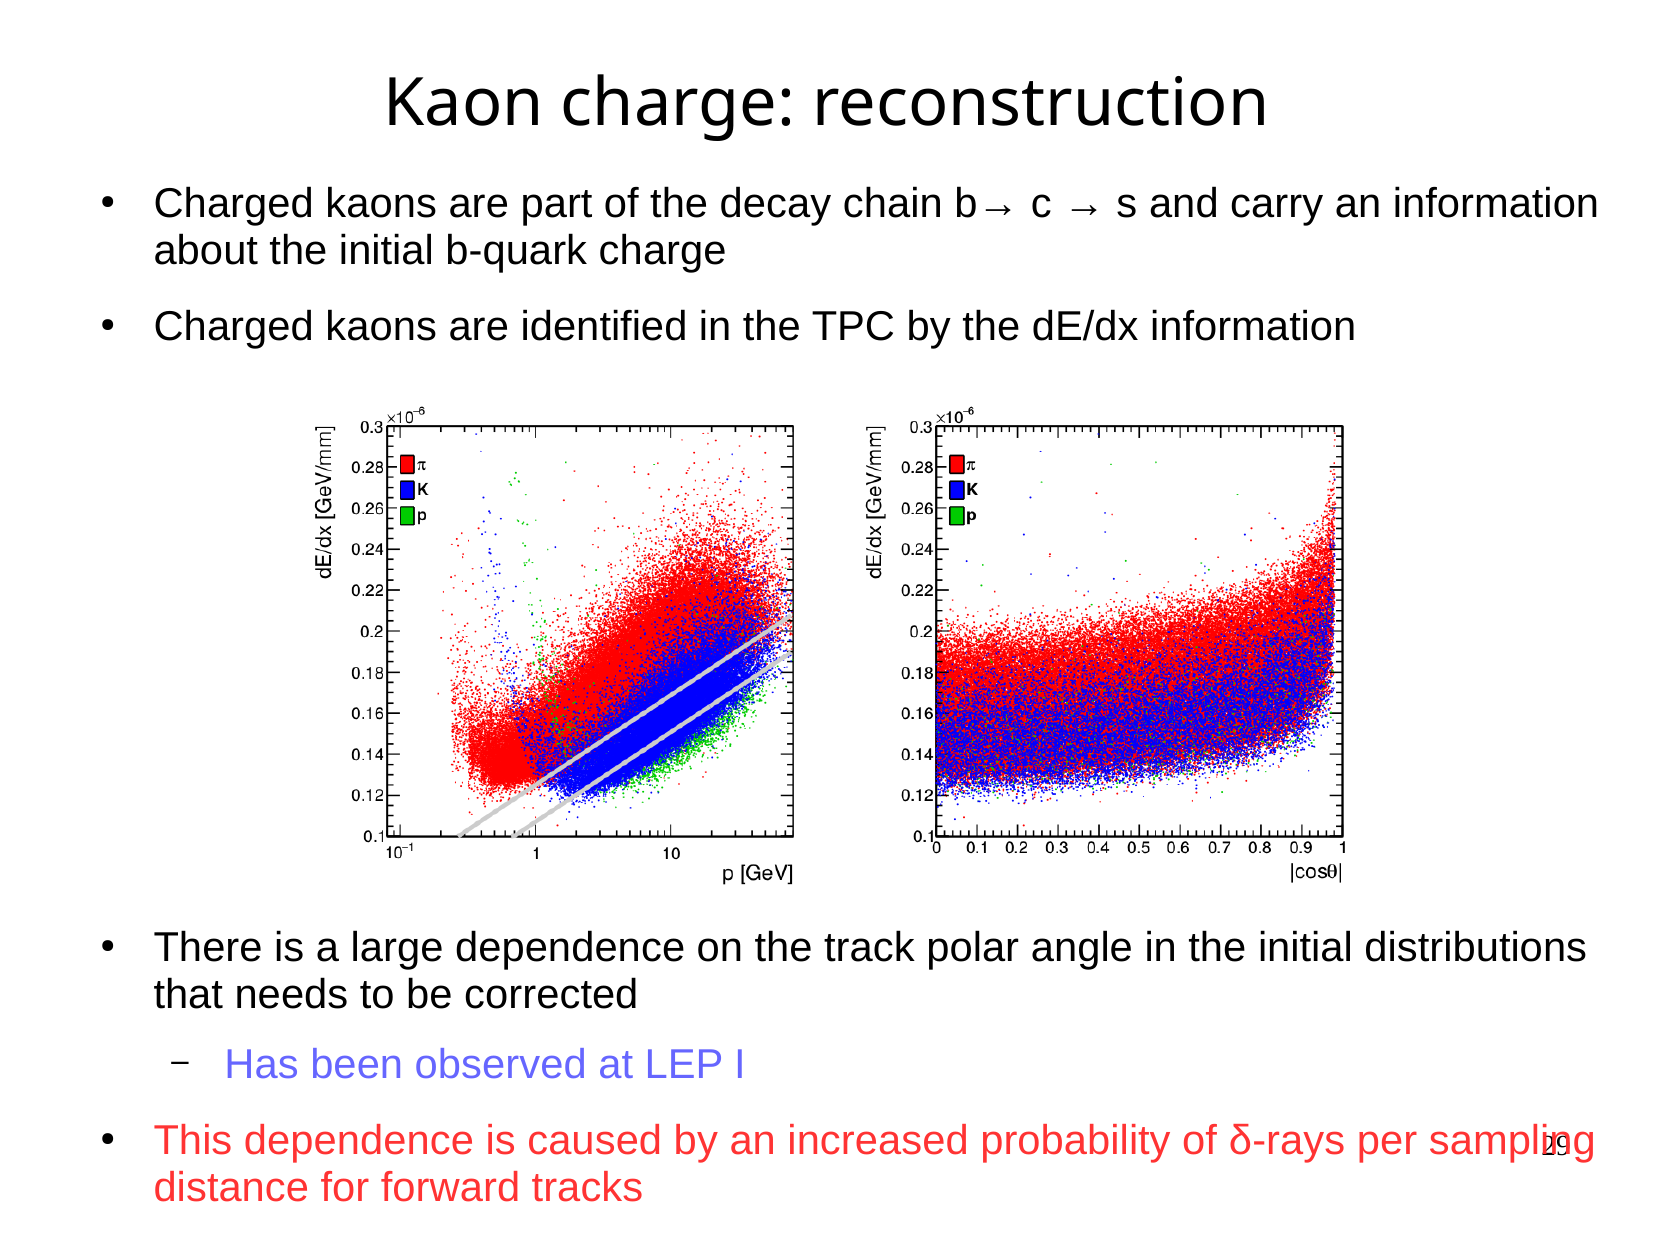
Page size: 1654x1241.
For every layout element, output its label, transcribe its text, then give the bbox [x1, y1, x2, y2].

picture [298, 392, 1374, 889]
list There is a large dependence on the track polar angle in the initial distributions that needs to be corrected Has been observed at LEP I This dependence is caused by an increased probability of δ-rays per sampling distance for forward tracks [82, 924, 1609, 1220]
title Kaon charge: reconstruction [82, 49, 1571, 151]
list Charged kaons are part of the decay chain b→ c → s and carry an information about the initial b-quark charge Charged kaons are identified in the TPC by the dE/dx information [82, 180, 1609, 364]
